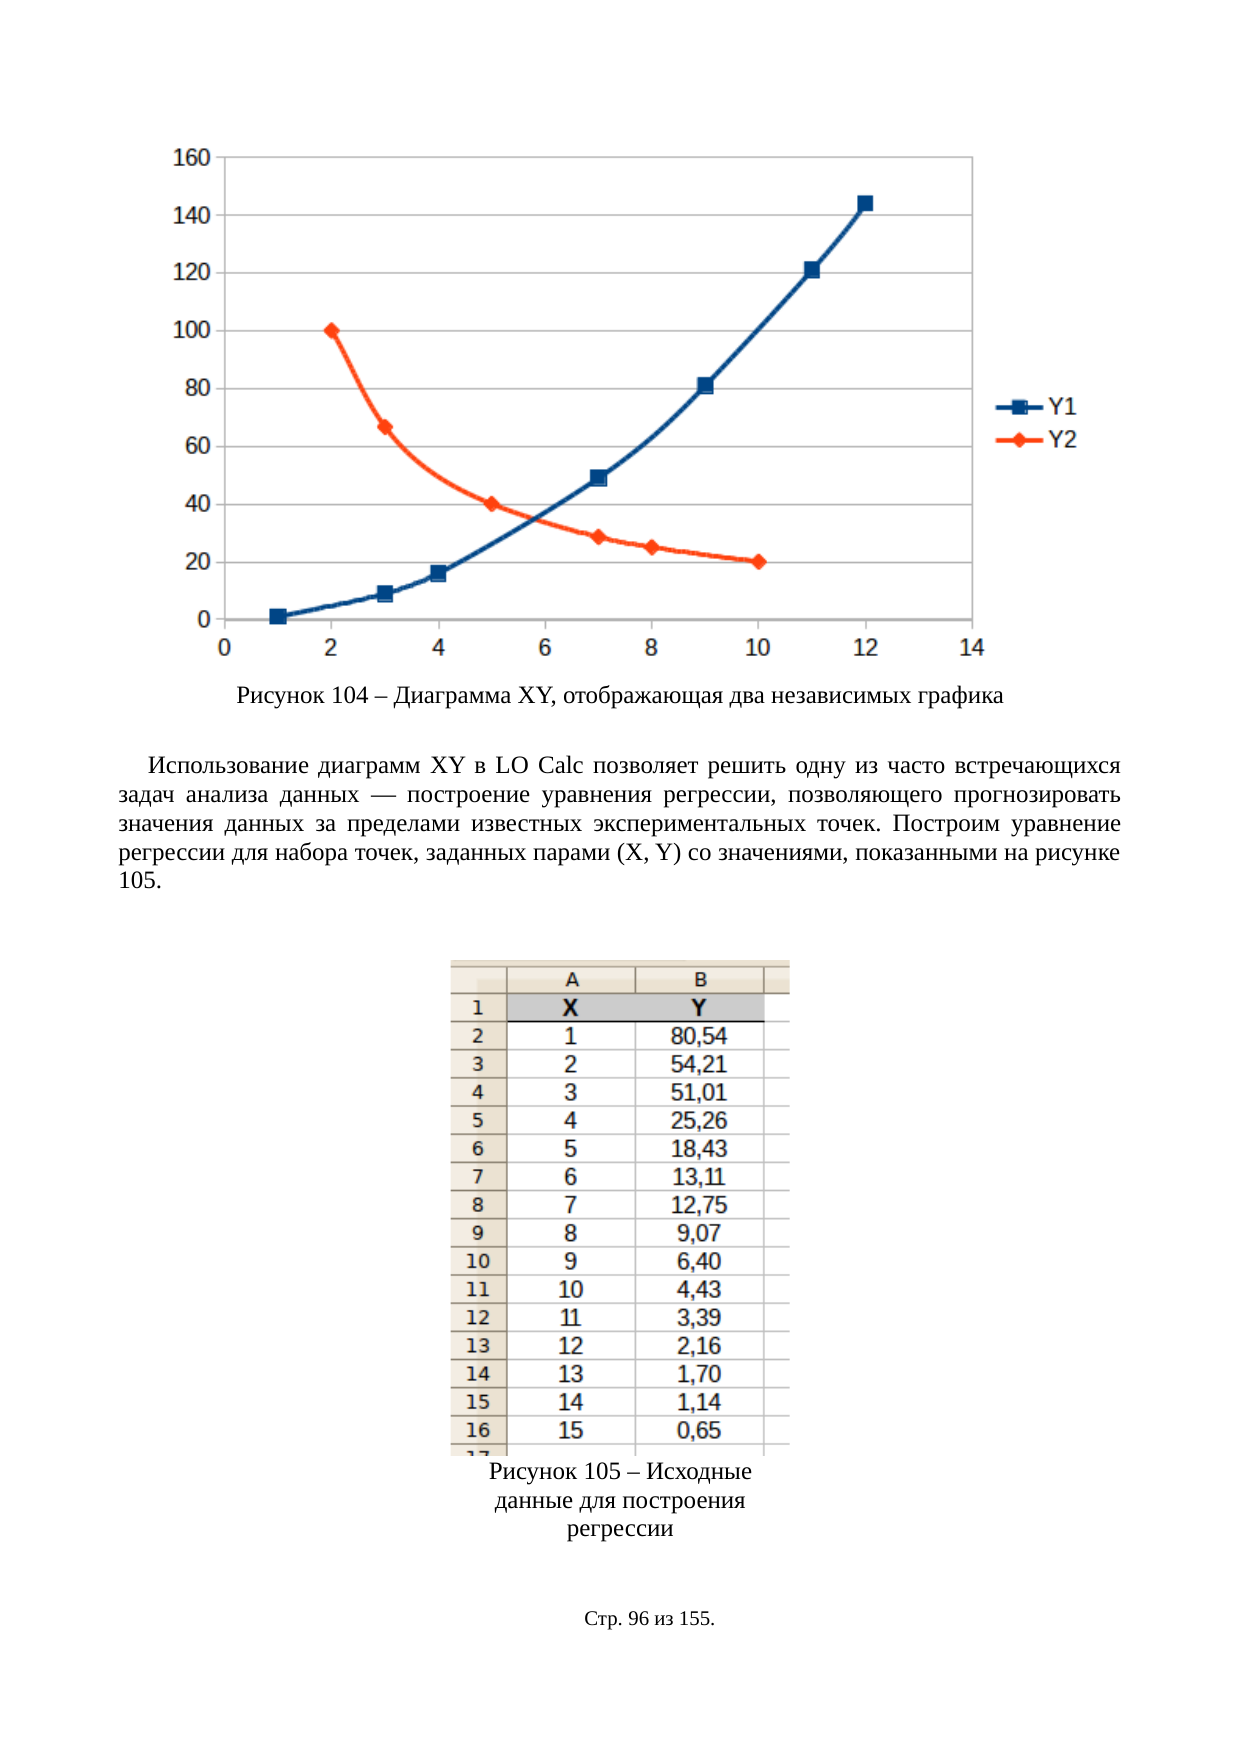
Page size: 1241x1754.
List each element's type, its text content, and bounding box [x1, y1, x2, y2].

text Использование диаграмм XY в LO Calc позволяет решить одну из часто встречающихся задач анализа данных — построение уравнения регрессии, позволяющего прогнозировать значения данных за пределами известных экспериментальных точек. Построим уравнение регрессии для набора точек, заданных парами (X, Y) со значениями, показанными на рисунке 105. [118, 751, 1122, 894]
text Рисунок 104 – Диаграмма XY, отображающая два независимых графика [154, 681, 1086, 709]
text Рисунок 105 – Исходные данные для построения регрессии [451, 1456, 790, 1542]
picture [154, 130, 1086, 681]
picture [450, 960, 790, 1456]
